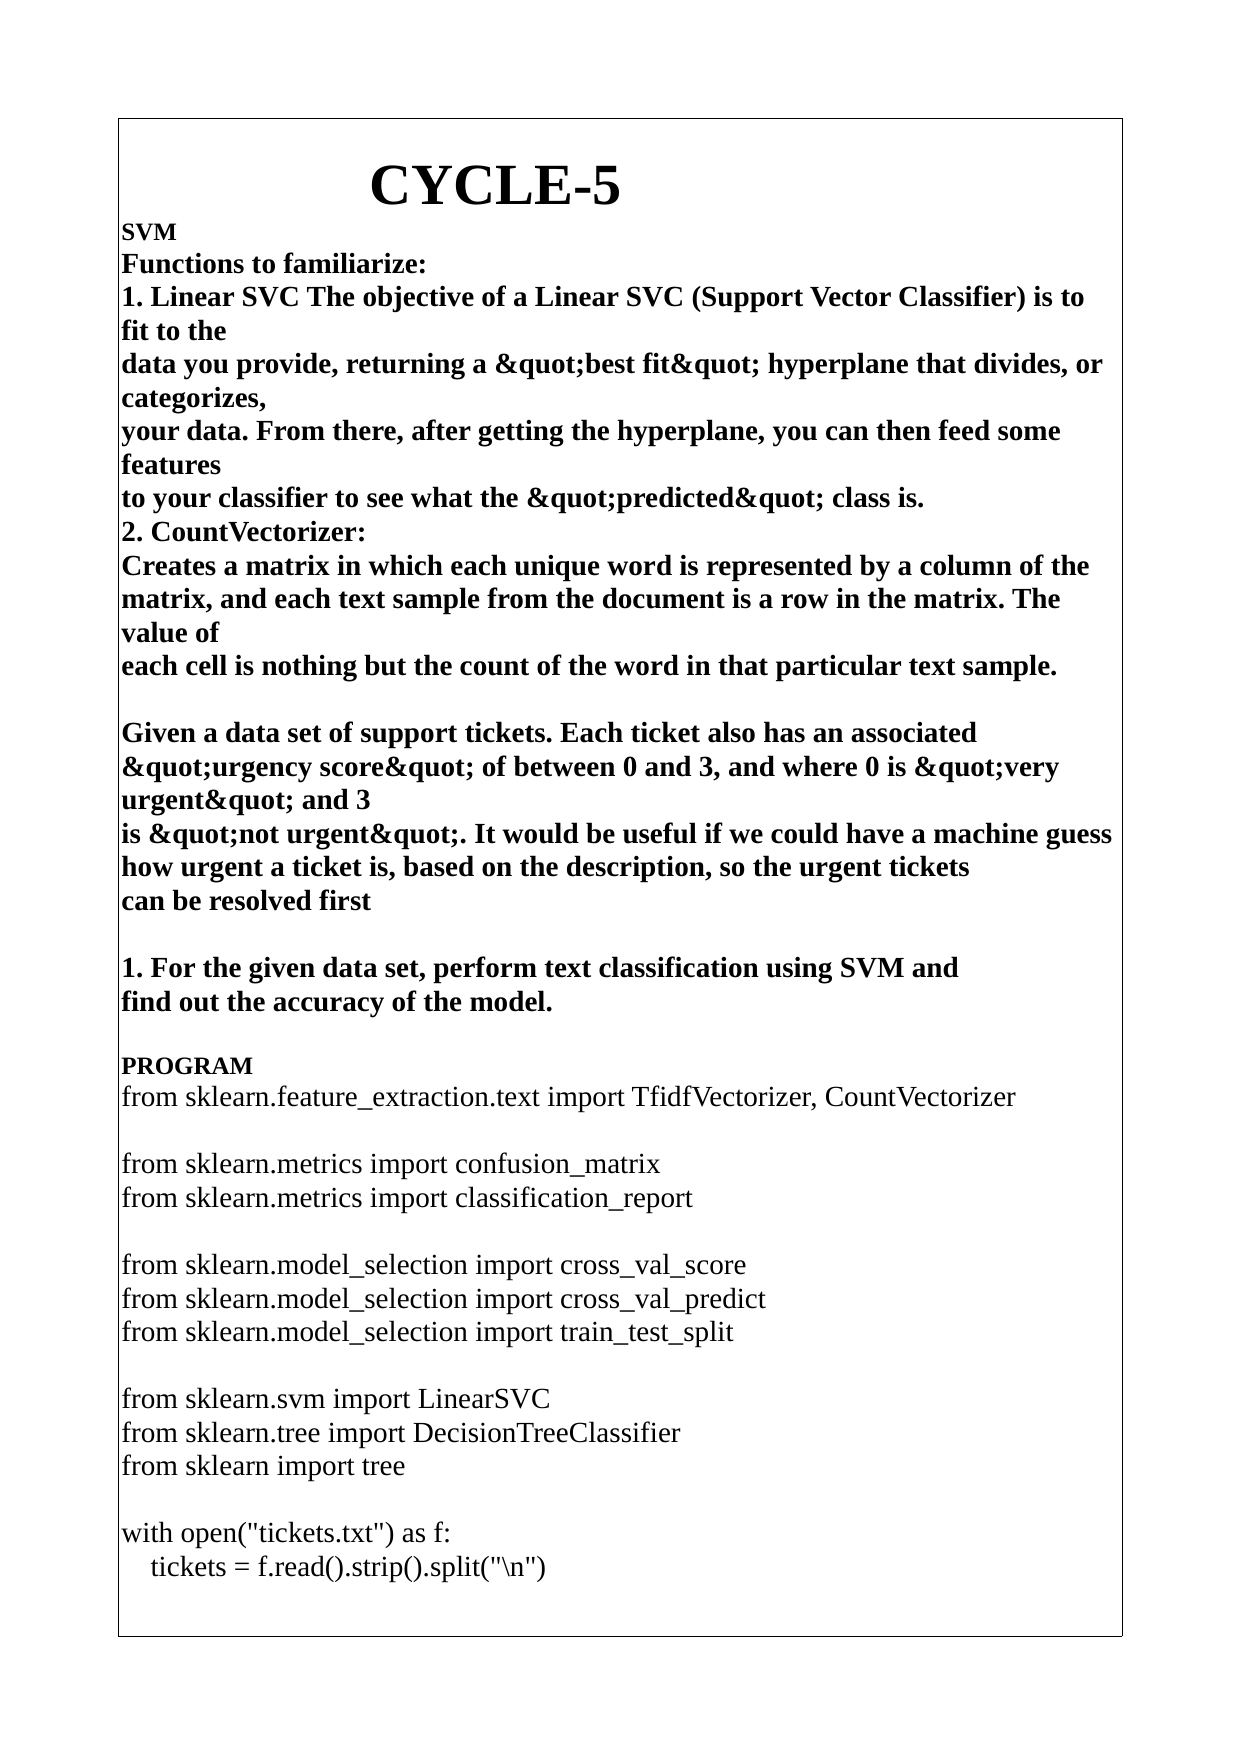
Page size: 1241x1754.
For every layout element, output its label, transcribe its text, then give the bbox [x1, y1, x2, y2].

text from sklearn.model_selection import train_test_split [121, 1314, 1119, 1348]
text SVM [121, 217, 1119, 246]
text each cell is nothing but the count of the word in that particular text sample. [121, 648, 1119, 682]
text from sklearn.model_selection import cross_val_score [121, 1247, 1119, 1281]
text from sklearn.svm import LinearSVC [121, 1381, 1119, 1415]
text 2. CountVectorizer: [121, 514, 1119, 548]
text 1. Linear SVC The objective of a Linear SVC (Support Vector Classifier) is to fit to the [121, 279, 1119, 346]
text matrix, and each text sample from the document is a row in the matrix. The value of [121, 581, 1119, 648]
text is &quot;not urgent&quot;. It would be useful if we could have a machine guess [121, 816, 1119, 849]
text to your classifier to see what the &quot;predicted&quot; class is. [121, 481, 1119, 514]
text from sklearn.metrics import confusion_matrix [121, 1147, 1119, 1180]
text your data. From there, after getting the hyperplane, you can then feed some features [121, 413, 1119, 481]
text from sklearn import tree [121, 1448, 1119, 1482]
text 1. For the given data set, perform text classification using SVM and [121, 950, 1119, 984]
text can be resolved first [121, 883, 1119, 917]
text from sklearn.metrics import classification_report [121, 1180, 1119, 1214]
text &quot;urgency score&quot; of between 0 and 3, and where 0 is &quot;very urgent&quot; and 3 [121, 749, 1119, 816]
text CYCLE-5 [121, 150, 1119, 217]
text with open("tickets.txt") as f: [121, 1516, 1119, 1549]
text PROGRAM [121, 1051, 1119, 1079]
text find out the accuracy of the model. [121, 984, 1119, 1017]
text Given a data set of support tickets. Each ticket also has an associated [121, 715, 1119, 749]
text Creates a matrix in which each unique word is represented by a column of the [121, 548, 1119, 581]
text from sklearn.model_selection import cross_val_predict [121, 1281, 1119, 1314]
text Functions to familiarize: [121, 246, 1119, 279]
text from sklearn.tree import DecisionTreeClassifier [121, 1415, 1119, 1448]
text from sklearn.feature_extraction.text import TfidfVectorizer, CountVectorizer [121, 1079, 1119, 1113]
text tickets = f.read().strip().split("\n") [121, 1549, 1119, 1583]
text data you provide, returning a &quot;best fit&quot; hyperplane that divides, or categorizes, [121, 346, 1119, 413]
text how urgent a ticket is, based on the description, so the urgent tickets [121, 849, 1119, 883]
